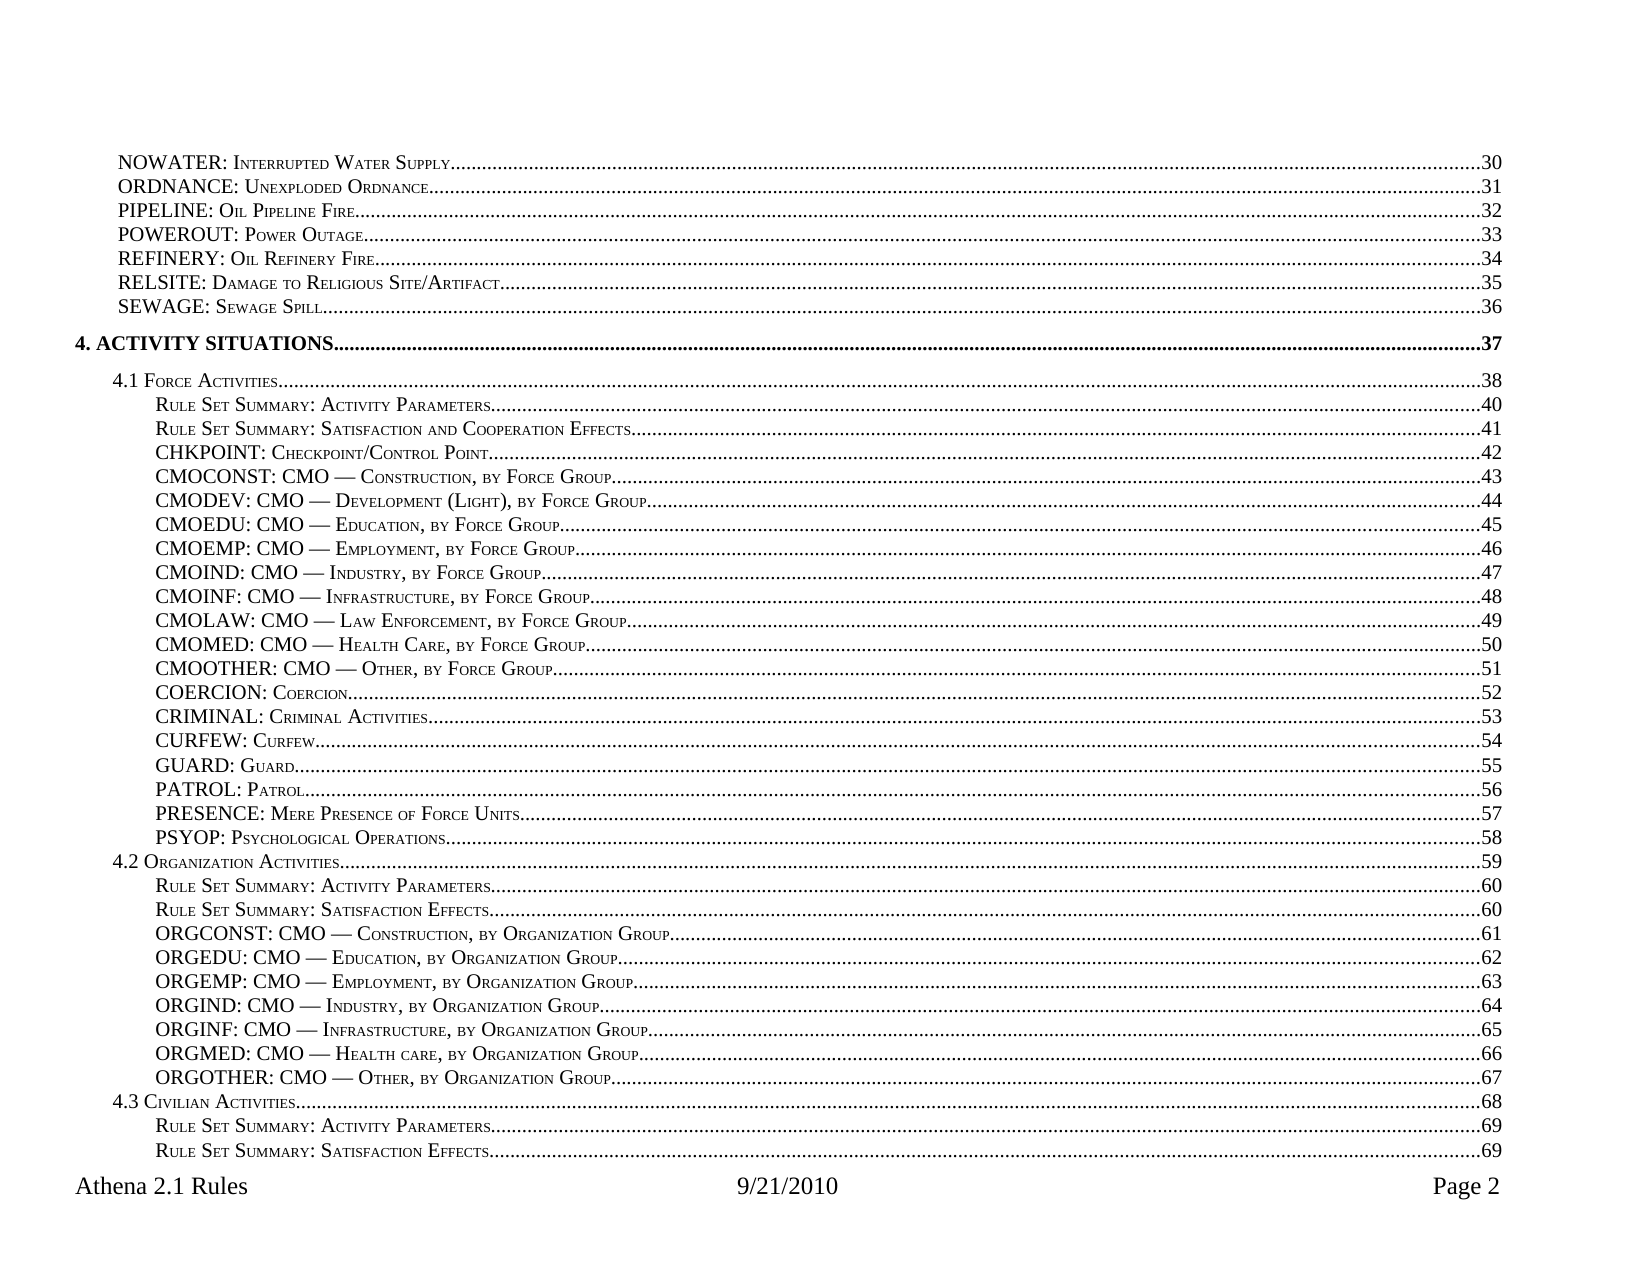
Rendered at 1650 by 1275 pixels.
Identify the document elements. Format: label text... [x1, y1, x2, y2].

text Rule Set Summary: Satisfaction Effects 60 [150, 897, 1575, 921]
text ORGOTHER: CMO — Other, by Organization Group 67 [150, 1065, 1575, 1089]
text CRIMINAL: Criminal Activities 53 [150, 704, 1575, 728]
text ORGEDU: CMO — Education, by Organization Group 62 [150, 945, 1575, 969]
text PIPELINE: Oil Pipeline Fire 32 [112, 198, 1575, 222]
text Rule Set Summary: Activity Parameters 69 [150, 1113, 1575, 1137]
text Rule Set Summary: Activity Parameters 60 [150, 873, 1575, 897]
text Rule Set Summary: Satisfaction Effects 69 [150, 1137, 1575, 1162]
text CMOIND: CMO — Industry, by Force Group 47 [150, 560, 1575, 584]
text CMOOTHER: CMO — Other, by Force Group 51 [150, 656, 1575, 680]
text ORGMED: CMO — Health care, by Organization Group 66 [150, 1041, 1575, 1065]
text PRESENCE: Mere Presence of Force Units 57 [150, 801, 1575, 825]
text REFINERY: Oil Refinery Fire 34 [112, 246, 1575, 270]
text ORGIND: CMO — Industry, by Organization Group 64 [150, 993, 1575, 1017]
text NOWATER: Interrupted Water Supply 30 [112, 150, 1575, 174]
text SEWAGE: Sewage Spill 36 [112, 294, 1575, 318]
text RELSITE: Damage to Religious Site/Artifact 35 [112, 270, 1575, 294]
text CURFEW: Curfew 54 [150, 728, 1575, 752]
text ORGINF: CMO — Infrastructure, by Organization Group 65 [150, 1017, 1575, 1041]
text 4.1 Force Activities 38 [112, 367, 1575, 392]
text CMOCONST: CMO — Construction, by Force Group 43 [150, 464, 1575, 488]
text CMOINF: CMO — Infrastructure, by Force Group 48 [150, 584, 1575, 608]
text CHKPOINT: Checkpoint/Control Point 42 [150, 440, 1575, 464]
text 4. Activity Situations 37 [75, 331, 1575, 355]
text Rule Set Summary: Satisfaction and Cooperation Effects 41 [150, 416, 1575, 440]
text CMODEV: CMO — Development (Light), by Force Group 44 [150, 488, 1575, 512]
text ORDNANCE: Unexploded Ordnance 31 [112, 174, 1575, 198]
text ORGEMP: CMO — Employment, by Organization Group 63 [150, 969, 1575, 993]
text 4.3 Civilian Activities 68 [112, 1089, 1575, 1113]
text PSYOP: Psychological Operations 58 [150, 825, 1575, 849]
text CMOEDU: CMO — Education, by Force Group 45 [150, 512, 1575, 536]
text GUARD: Guard 55 [150, 752, 1575, 777]
text CMOMED: CMO — Health Care, by Force Group 50 [150, 632, 1575, 656]
text POWEROUT: Power Outage 33 [112, 222, 1575, 246]
text COERCION: Coercion 52 [150, 680, 1575, 704]
text PATROL: Patrol 56 [150, 777, 1575, 801]
text CMOLAW: CMO — Law Enforcement, by Force Group 49 [150, 608, 1575, 632]
text 4.2 Organization Activities 59 [112, 849, 1575, 873]
text CMOEMP: CMO — Employment, by Force Group 46 [150, 536, 1575, 560]
text ORGCONST: CMO — Construction, by Organization Group 61 [150, 921, 1575, 945]
text Rule Set Summary: Activity Parameters 40 [150, 392, 1575, 416]
